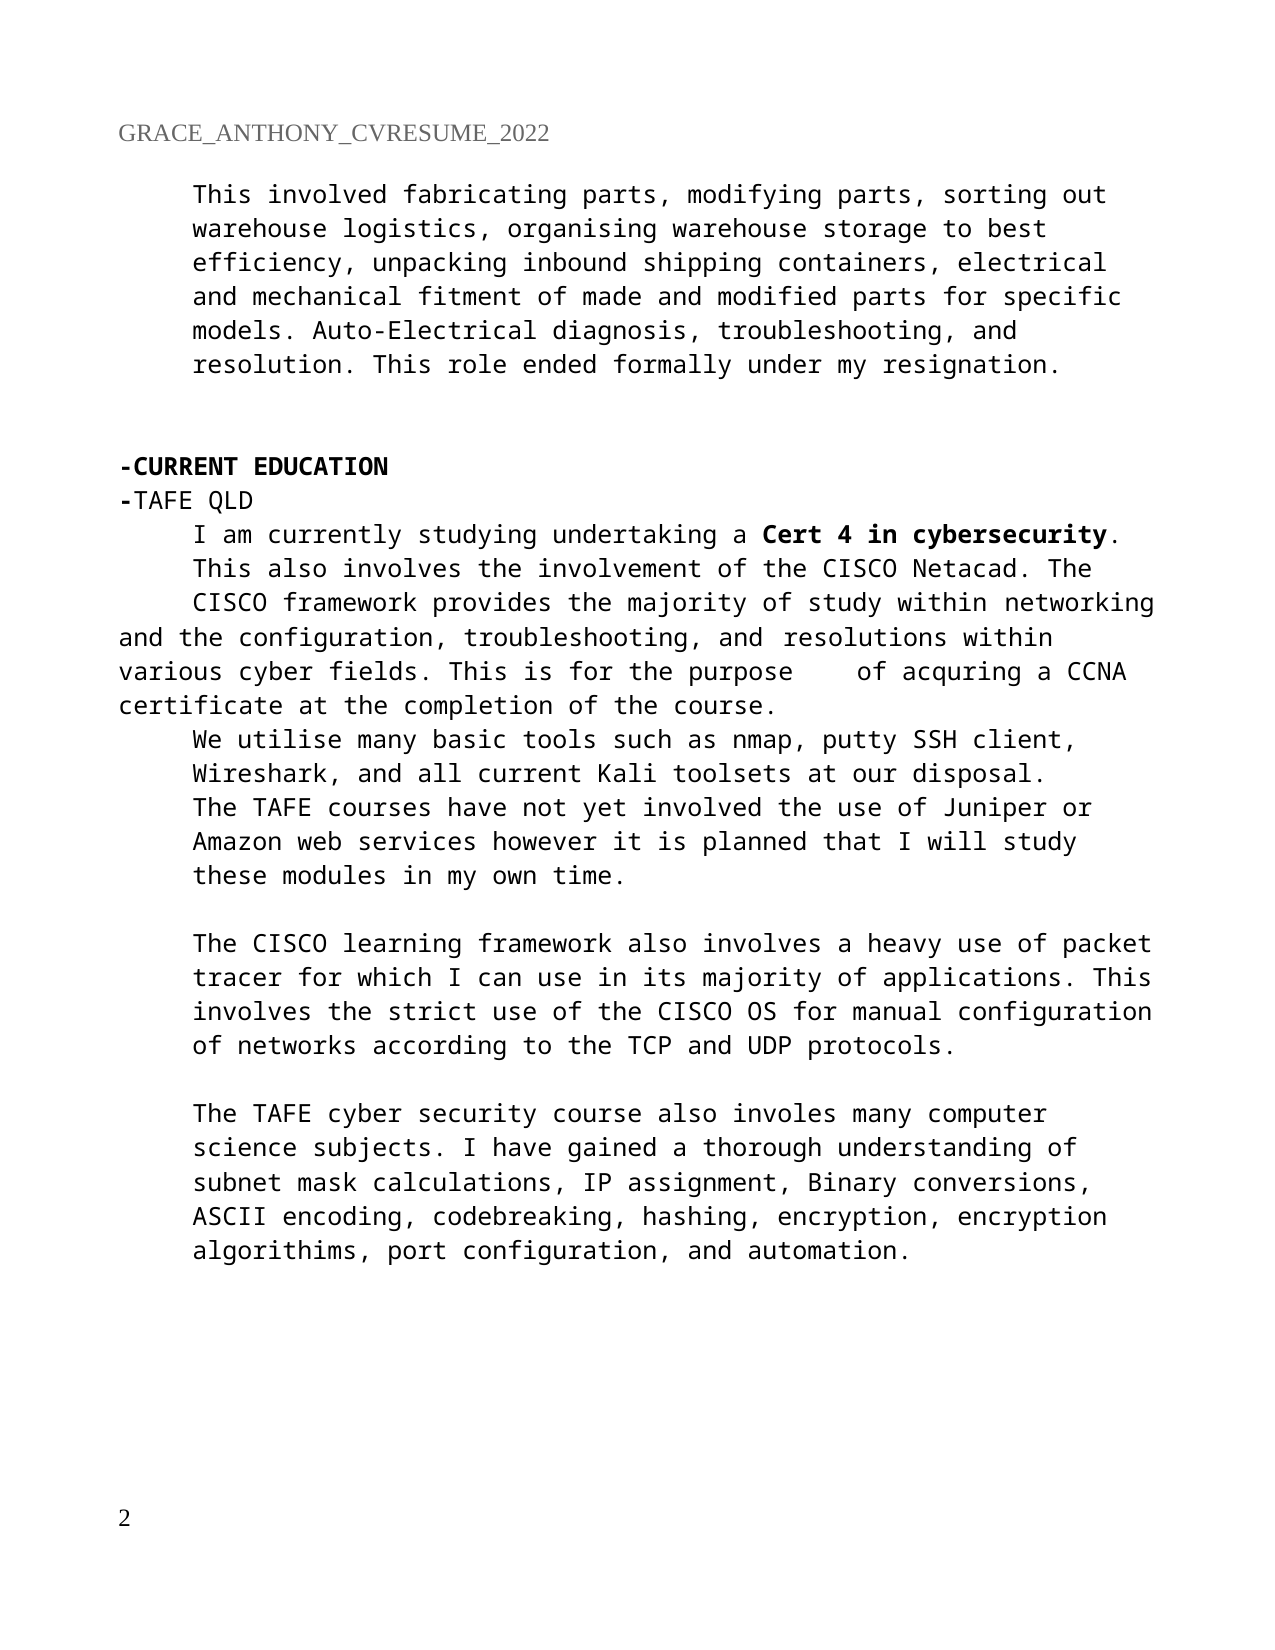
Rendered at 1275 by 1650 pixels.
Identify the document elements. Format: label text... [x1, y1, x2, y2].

text We utilise many basic tools such as nmap, putty SSH client, Wireshark, and all current Kali toolsets at our disposal. [118, 721, 1157, 789]
text The CISCO learning framework also involves a heavy use of packet tracer for which I can use in its majority of applications. This involves the strict use of the CISCO OS for manual configuration of networks according to the TCP and UDP protocols. [118, 926, 1157, 1062]
text I am currently studying undertaking a Cert 4 in cybersecurity. This also involves the involvement of the CISCO Netacad. The CISCO framework provides the majority of study within networking and the configuration, troubleshooting, and resolutions within various cyber fields. This is for the purpose of acquring a CCNA certificate at the completion of the course. [118, 517, 1157, 721]
text -CURRENT EDUCATION [118, 415, 1157, 483]
text This involved fabricating parts, modifying parts, sorting out warehouse logistics, organising warehouse storage to best efficiency, unpacking inbound shipping containers, electrical and mechanical fitment of made and modified parts for specific models. Auto-Electrical diagnosis, troubleshooting, and resolution. This role ended formally under my resignation. [118, 176, 1157, 381]
text -TAFE QLD [118, 483, 1157, 517]
text The TAFE cyber security course also involes many computer science subjects. I have gained a thorough understanding of subnet mask calculations, IP assignment, Binary conversions, ASCII encoding, codebreaking, hashing, encryption, encryption algorithims, port configuration, and automation. [118, 1096, 1157, 1266]
text The TAFE courses have not yet involved the use of Juniper or Amazon web services however it is planned that I will study these modules in my own time. [118, 789, 1157, 892]
